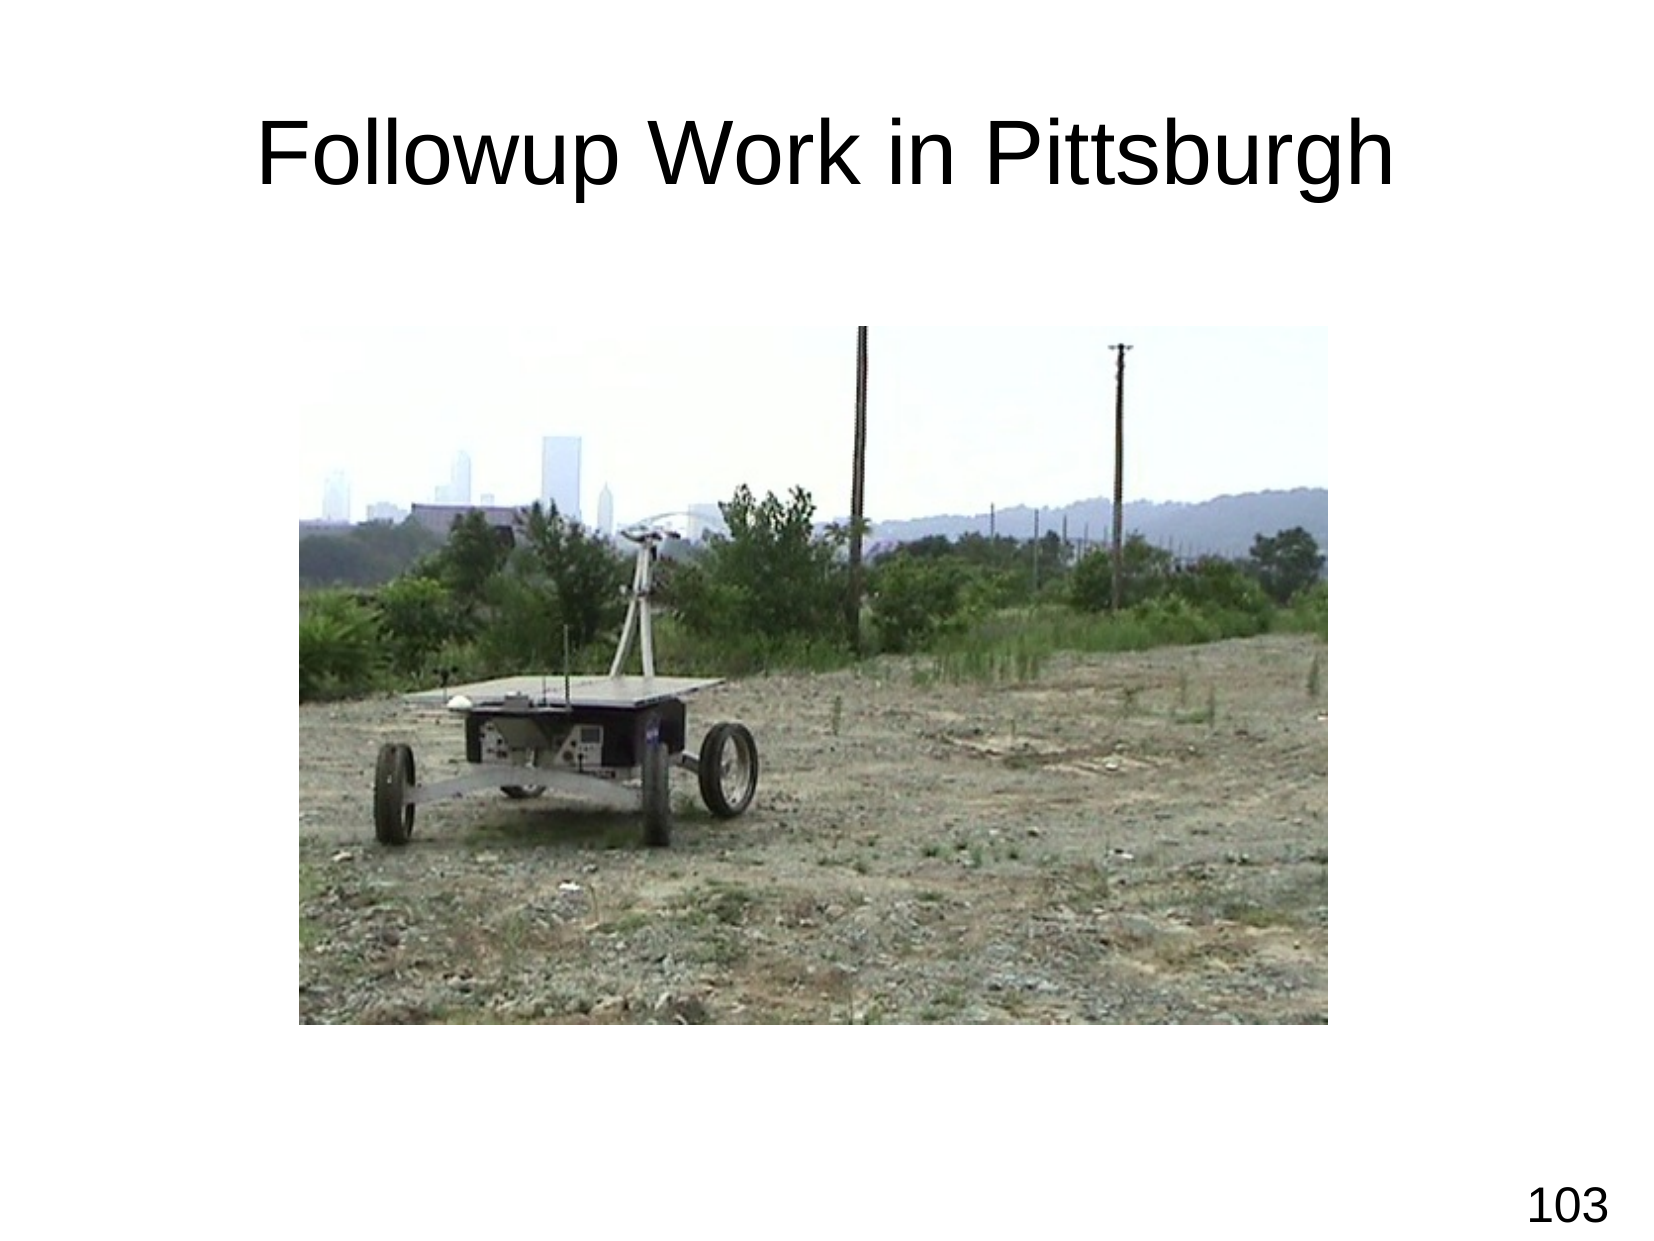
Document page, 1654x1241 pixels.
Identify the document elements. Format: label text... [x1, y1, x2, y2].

title Followup Work in Pittsburgh [82, 49, 1571, 257]
picture [299, 326, 1328, 1025]
